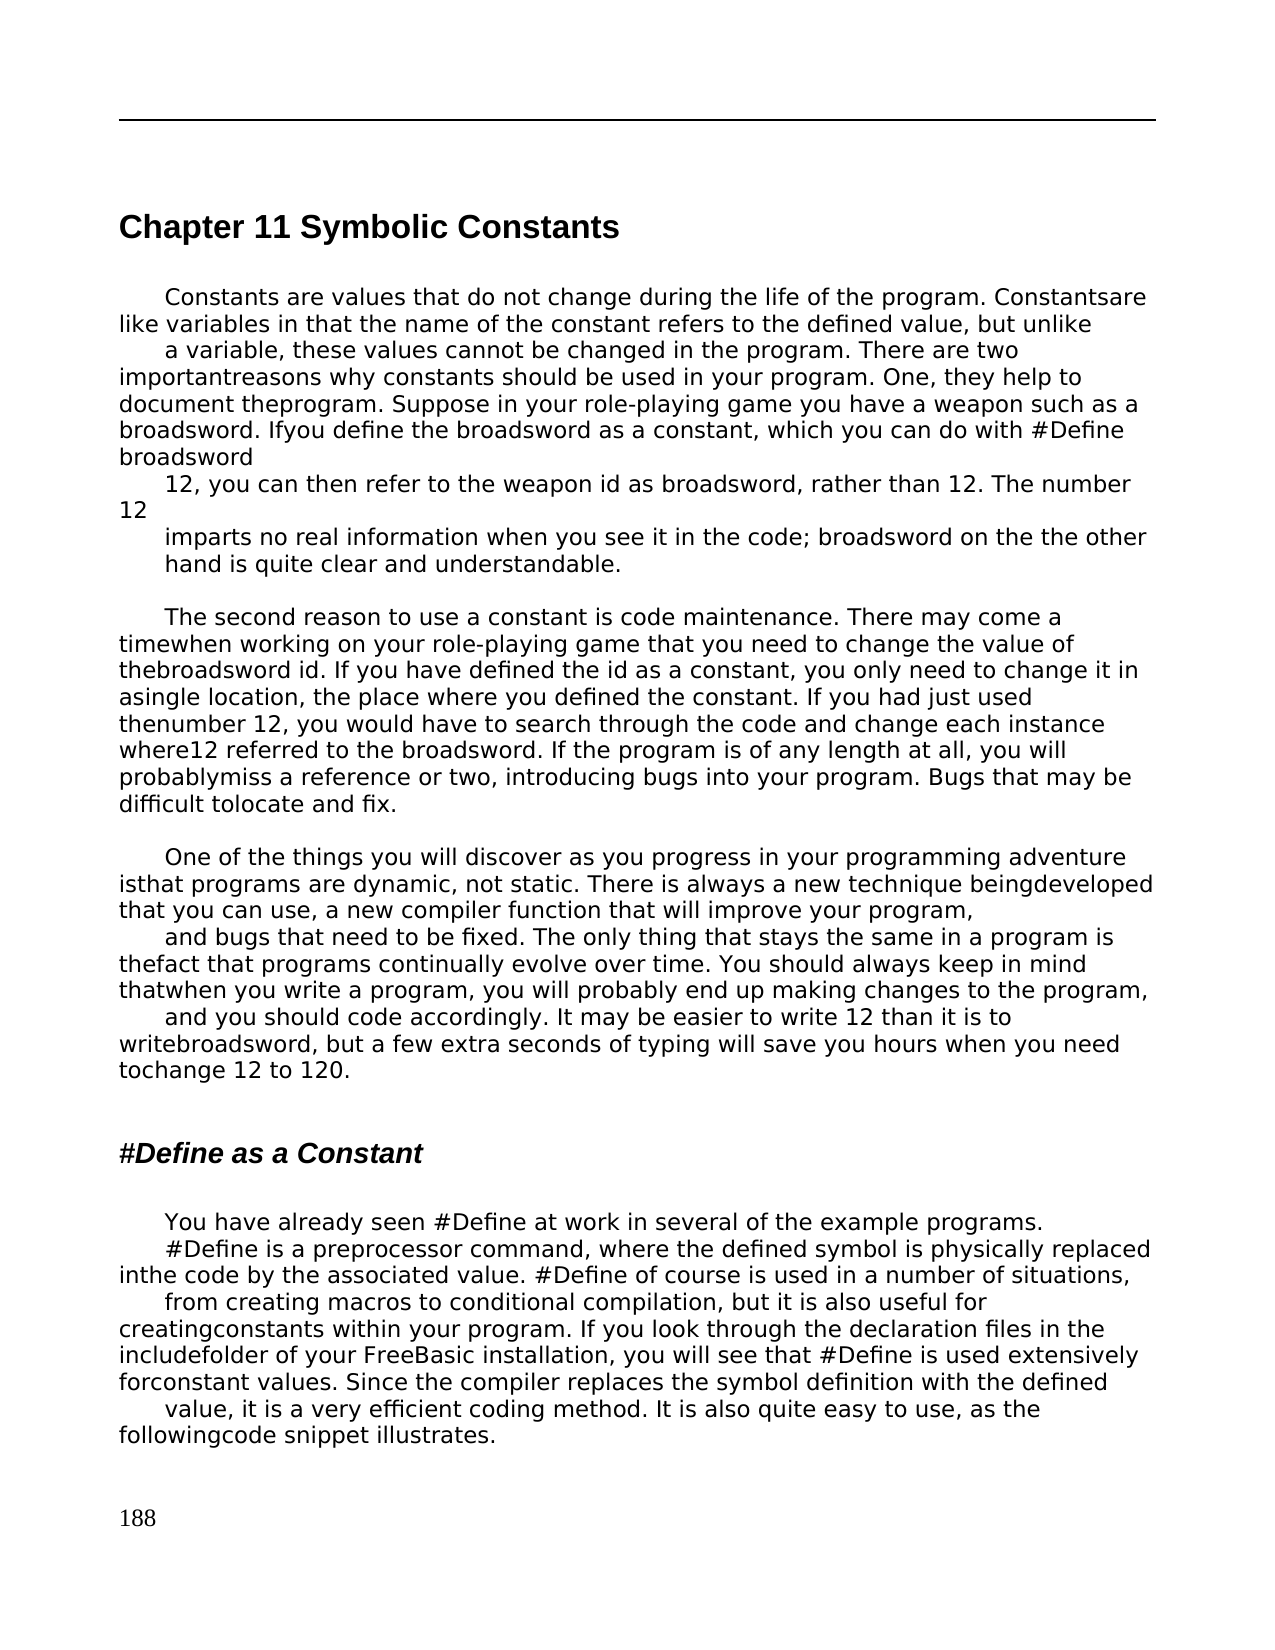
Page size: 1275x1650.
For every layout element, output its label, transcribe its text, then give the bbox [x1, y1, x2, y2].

text Constants are values that do not change during the life of the program. Constantsare like variables in that the name of the constant refers to the defined value, but unlike [118, 284, 1156, 338]
text You have already seen #Define at work in several of the example programs. [118, 1209, 1156, 1236]
subtitle #Define as a Constant [118, 1137, 1156, 1170]
text imparts no real information when you see it in the code; broadsword on the the other [118, 524, 1156, 551]
text and you should code accordingly. It may be easier to write 12 than it is to writebroadsword, but a few extra seconds of typing will save you hours when you need tochange 12 to 120. [118, 1004, 1156, 1084]
text value, it is a very efficient coding method. It is also quite easy to use, as the followingcode snippet illustrates. [118, 1396, 1156, 1449]
text One of the things you will discover as you progress in your programming adventure isthat programs are dynamic, not static. There is always a new technique beingdeveloped that you can use, a new compiler function that will improve your program, [118, 844, 1156, 924]
subtitle Chapter 11 Symbolic Constants [118, 207, 1156, 246]
text #Define is a preprocessor command, where the defined symbol is physically replaced inthe code by the associated value. #Define of course is used in a number of situations, [118, 1236, 1156, 1289]
text and bugs that need to be fixed. The only thing that stays the same in a program is thefact that programs continually evolve over time. You should always keep in mind thatwhen you write a program, you will probably end up making changes to the program, [118, 924, 1156, 1004]
text 12, you can then refer to the weapon id as broadsword, rather than 12. The number 12 [118, 471, 1156, 524]
text hand is quite clear and understandable. [118, 551, 1156, 578]
text The second reason to use a constant is code maintenance. There may come a timewhen working on your role-playing game that you need to change the value of thebroadsword id. If you have defined the id as a constant, you only need to change it in asingle location, the place where you defined the constant. If you had just used thenumber 12, you would have to search through the code and change each instance where12 referred to the broadsword. If the program is of any length at all, you will probablymiss a reference or two, introducing bugs into your program. Bugs that may be difficult tolocate and fix. [118, 604, 1156, 818]
text from creating macros to conditional compilation, but it is also useful for creatingconstants within your program. If you look through the declaration files in the includefolder of your FreeBasic installation, you will see that #Define is used extensively forconstant values. Since the compiler replaces the symbol definition with the defined [118, 1289, 1156, 1396]
text a variable, these values cannot be changed in the program. There are two importantreasons why constants should be used in your program. One, they help to document theprogram. Suppose in your role-playing game you have a weapon such as a broadsword. Ifyou define the broadsword as a constant, which you can do with #Define broadsword [118, 338, 1156, 471]
